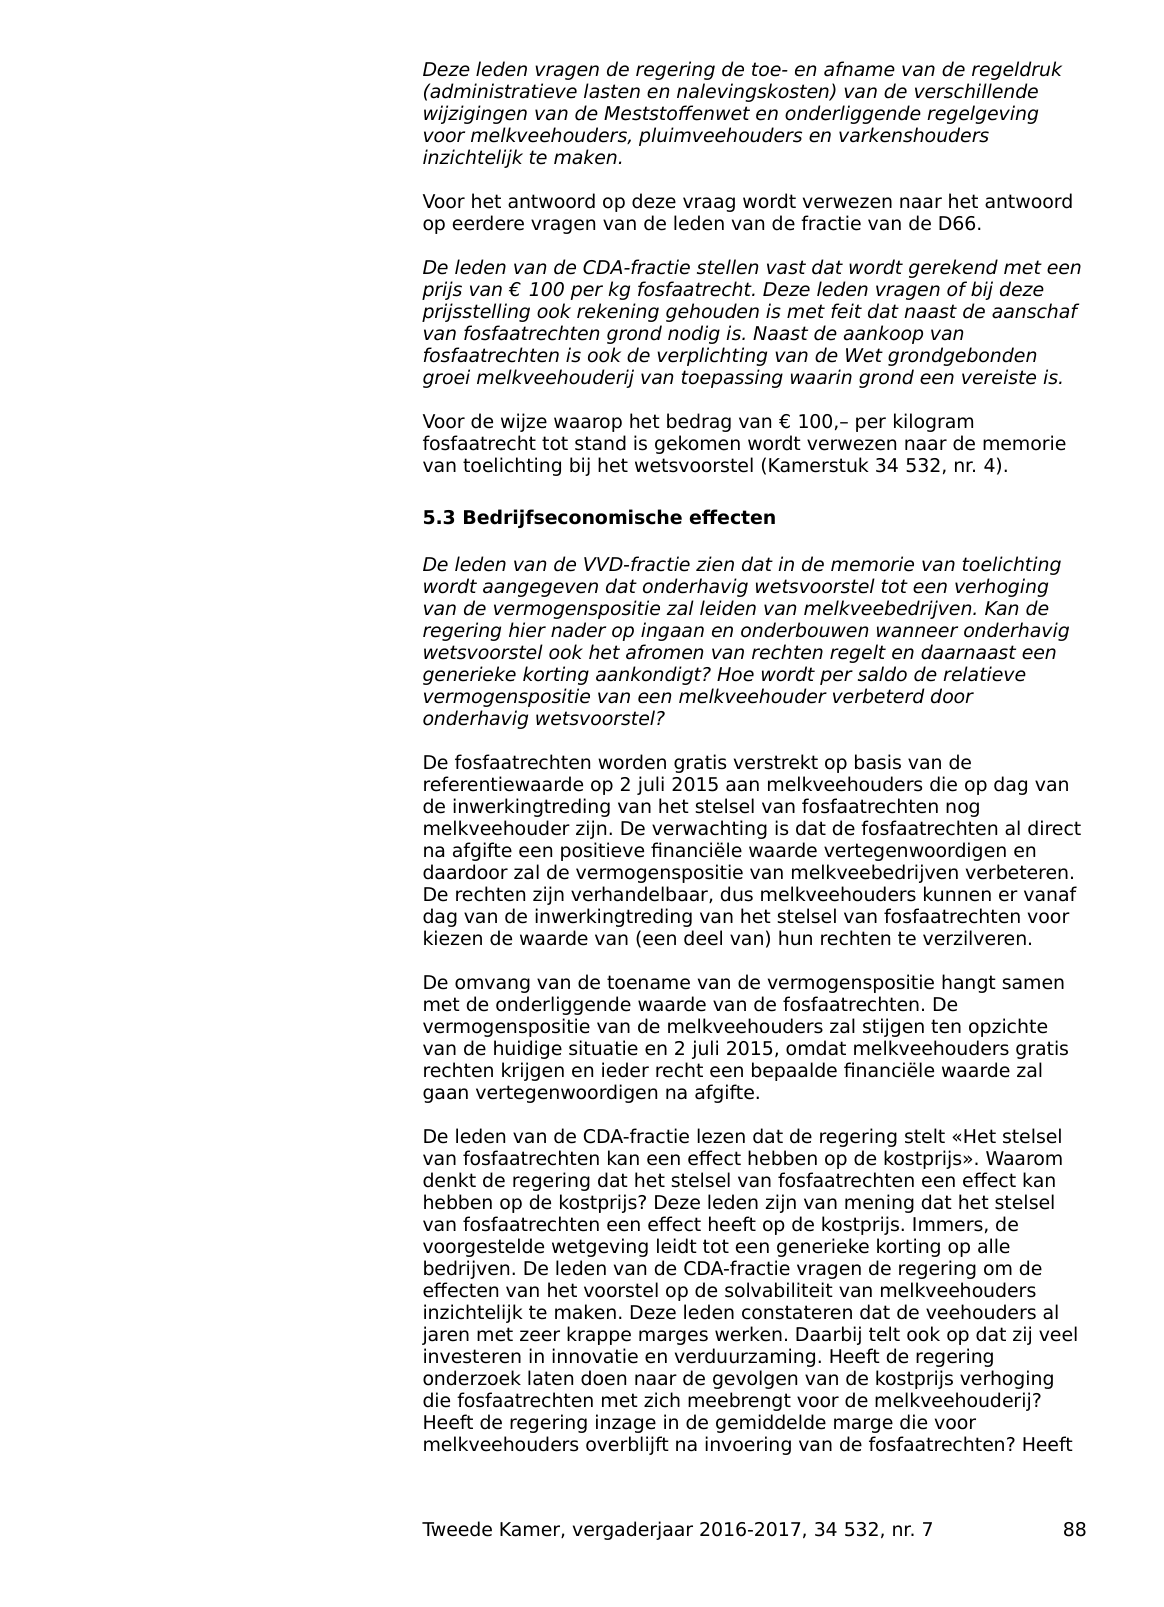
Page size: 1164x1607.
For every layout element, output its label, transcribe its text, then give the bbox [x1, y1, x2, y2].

text Deze leden vragen de regering de toe- en afname van de regeldruk (administratieve lasten en nalevingskosten) van de verschillende wijzigingen van de Meststoffenwet en onderliggende regelgeving voor melkveehouders, pluimveehouders en varkenshouders inzichtelijk te maken. [422, 59, 1087, 169]
text De omvang van de toename van de vermogenspositie hangt samen met de onderliggende waarde van de fosfaatrechten. De vermogenspositie van de melkveehouders zal stijgen ten opzichte van de huidige situatie en 2 juli 2015, omdat melkveehouders gratis rechten krijgen en ieder recht een bepaalde financiële waarde zal gaan vertegenwoordigen na afgifte. [422, 972, 1087, 1104]
text Voor de wijze waarop het bedrag van € 100,– per kilogram fosfaatrecht tot stand is gekomen wordt verwezen naar de memorie van toelichting bij het wetsvoorstel (Kamerstuk 34 532, nr. 4). [422, 411, 1087, 477]
text De leden van de CDA-fractie stellen vast dat wordt gerekend met een prijs van € 100 per kg fosfaatrecht. Deze leden vragen of bij deze prijsstelling ook rekening gehouden is met feit dat naast de aanschaf van fosfaatrechten grond nodig is. Naast de aankoop van fosfaatrechten is ook de verplichting van de Wet grondgebonden groei melkveehouderij van toepassing waarin grond een vereiste is. [422, 257, 1087, 389]
subtitle 5.3 Bedrijfseconomische effecten [422, 507, 1087, 529]
text De fosfaatrechten worden gratis verstrekt op basis van de referentiewaarde op 2 juli 2015 aan melkveehouders die op dag van de inwerkingtreding van het stelsel van fosfaatrechten nog melkveehouder zijn. De verwachting is dat de fosfaatrechten al direct na afgifte een positieve financiële waarde vertegenwoordigen en daardoor zal de vermogenspositie van melkveebedrijven verbeteren. De rechten zijn verhandelbaar, dus melkveehouders kunnen er vanaf dag van de inwerkingtreding van het stelsel van fosfaatrechten voor kiezen de waarde van (een deel van) hun rechten te verzilveren. [422, 752, 1087, 950]
text De leden van de VVD-fractie zien dat in de memorie van toelichting wordt aangegeven dat onderhavig wetsvoorstel tot een verhoging van de vermogenspositie zal leiden van melkveebedrijven. Kan de regering hier nader op ingaan en onderbouwen wanneer onderhavig wetsvoorstel ook het afromen van rechten regelt en daarnaast een generieke korting aankondigt? Hoe wordt per saldo de relatieve vermogenspositie van een melkveehouder verbeterd door onderhavig wetsvoorstel? [422, 554, 1087, 730]
text De leden van de CDA-fractie lezen dat de regering stelt «Het stelsel van fosfaatrechten kan een effect hebben op de kostprijs». Waarom denkt de regering dat het stelsel van fosfaatrechten een effect kan hebben op de kostprijs? Deze leden zijn van mening dat het stelsel van fosfaatrechten een effect heeft op de kostprijs. Immers, de voorgestelde wetgeving leidt tot een generieke korting op alle bedrijven. De leden van de CDA-fractie vragen de regering om de effecten van het voorstel op de solvabiliteit van melkveehouders inzichtelijk te maken. Deze leden constateren dat de veehouders al jaren met zeer krappe marges werken. Daarbij telt ook op dat zij veel investeren in innovatie en verduurzaming. Heeft de regering onderzoek laten doen naar de gevolgen van de kostprijs verhoging die fosfaatrechten met zich meebrengt voor de melkveehouderij? Heeft de regering inzage in de gemiddelde marge die voor melkveehouders overblijft na invoering van de fosfaatrechten? Heeft [422, 1126, 1087, 1456]
text Voor het antwoord op deze vraag wordt verwezen naar het antwoord op eerdere vragen van de leden van de fractie van de D66. [422, 191, 1087, 235]
